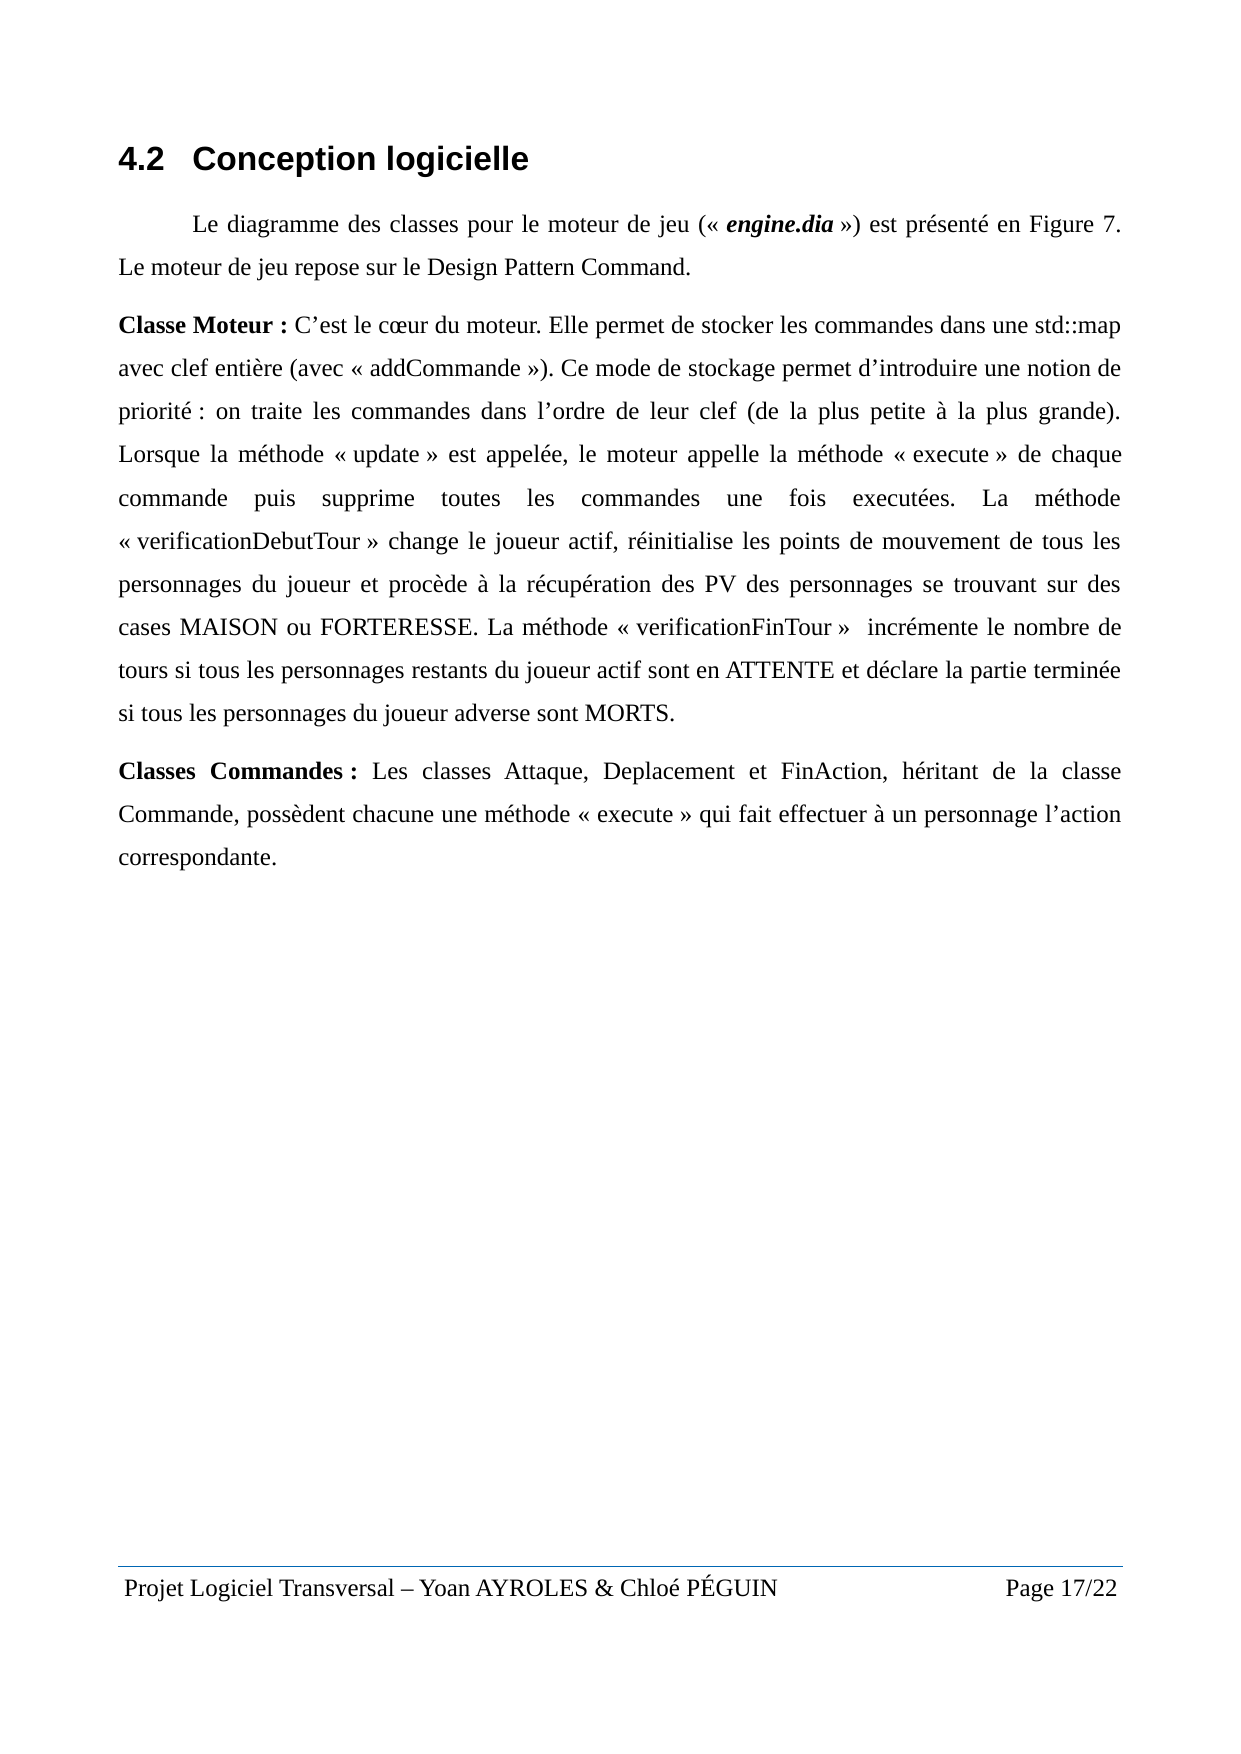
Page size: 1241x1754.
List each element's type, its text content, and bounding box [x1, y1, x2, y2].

text Le diagramme des classes pour le moteur de jeu (« engine.dia ») est présenté en Figure 7. Le moteur de jeu repose sur le Design Pattern Command. [118, 209, 1122, 281]
subtitle Conception logicielle [118, 139, 1122, 178]
text Classe Moteur : C’est le cœur du moteur. Elle permet de stocker les commandes dans une std::map avec clef entière (avec « addCommande »). Ce mode de stockage permet d’introduire une notion de priorité : on traite les commandes dans l’ordre de leur clef (de la plus petite à la plus grande). Lorsque la méthode « update » est appelée, le moteur appelle la méthode « execute » de chaque commande puis supprime toutes les commandes une fois executées. La méthode « verificationDebutTour » change le joueur actif, réinitialise les points de mouvement de tous les personnages du joueur et procède à la récupération des PV des personnages se trouvant sur des cases MAISON ou FORTERESSE. La méthode « verificationFinTour » incrémente le nombre de tours si tous les personnages restants du joueur actif sont en ATTENTE et déclare la partie terminée si tous les personnages du joueur adverse sont MORTS. [118, 310, 1122, 727]
text Classes Commandes : Les classes Attaque, Deplacement et FinAction, héritant de la classe Commande, possèdent chacune une méthode « execute » qui fait effectuer à un personnage l’action correspondante. [118, 756, 1122, 871]
